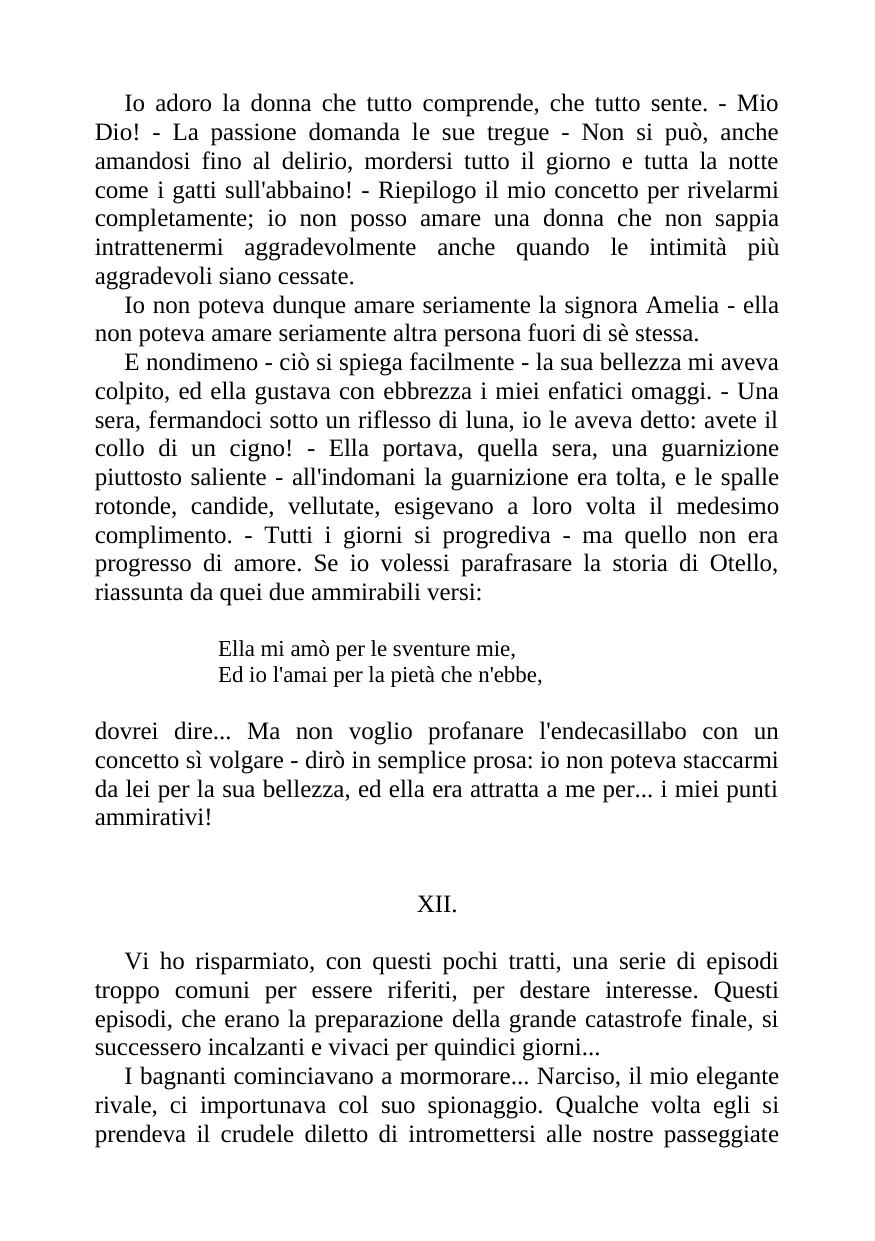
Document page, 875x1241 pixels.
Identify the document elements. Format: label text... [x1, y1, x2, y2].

text dovrei dire... Ma non voglio profanare l'endecasillabo con un concetto sì volgare - dirò in semplice prosa: io non poteva staccarmi da lei per la sua bellezza, ed ella era attratta a me per... i miei punti ammirativi! [94, 716, 779, 831]
text E nondimeno - ciò si spiega facilmente - la sua bellezza mi aveva colpito, ed ella gustava con ebbrezza i miei enfatici omaggi. - Una sera, fermandoci sotto un riflesso di luna, io le aveva detto: avete il collo di un cigno! - Ella portava, quella sera, una guarnizione piuttosto saliente - all'indomani la guarnizione era tolta, e le spalle rotonde, candide, vellutate, esigevano a loro volta il medesimo complimento. - Tutti i giorni si progrediva - ma quello non era progresso di amore. Se io volessi parafrasare la storia di Otello, riassunta da quei due ammirabili versi: [94, 347, 779, 606]
text Ed io l'amai per la pietà che n'ebbe, [188, 661, 779, 687]
text Ella mi amò per le sventure mie, [188, 635, 779, 661]
text I bagnanti cominciavano a mormorare... Narciso, il mio elegante rivale, ci importunava col suo spionaggio. Qualche volta egli si prendeva il crudele diletto di intromettersi alle nostre passeggiate [94, 1061, 779, 1147]
text Io non poteva dunque amare seriamente la signora Amelia - ella non poteva amare seriamente altra persona fuori di sè stessa. [94, 290, 779, 347]
text Io adoro la donna che tutto comprende, che tutto sente. - Mio Dio! - La passione domanda le sue tregue - Non si può, anche amandosi fino al delirio, mordersi tutto il giorno e tutta la notte come i gatti sull'abbaino! - Riepilogo il mio concetto per rivelarmi completamente; io non posso amare una donna che non sappia intrattenermi aggradevolmente anche quando le intimità più aggradevoli siano cessate. [94, 88, 779, 290]
text XII. [94, 889, 779, 917]
text Vi ho risparmiato, con questi pochi tratti, una serie di episodi troppo comuni per essere riferiti, per destare interesse. Questi episodi, che erano la preparazione della grande catastrofe finale, si successero incalzanti e vivaci per quindici giorni... [94, 946, 779, 1061]
